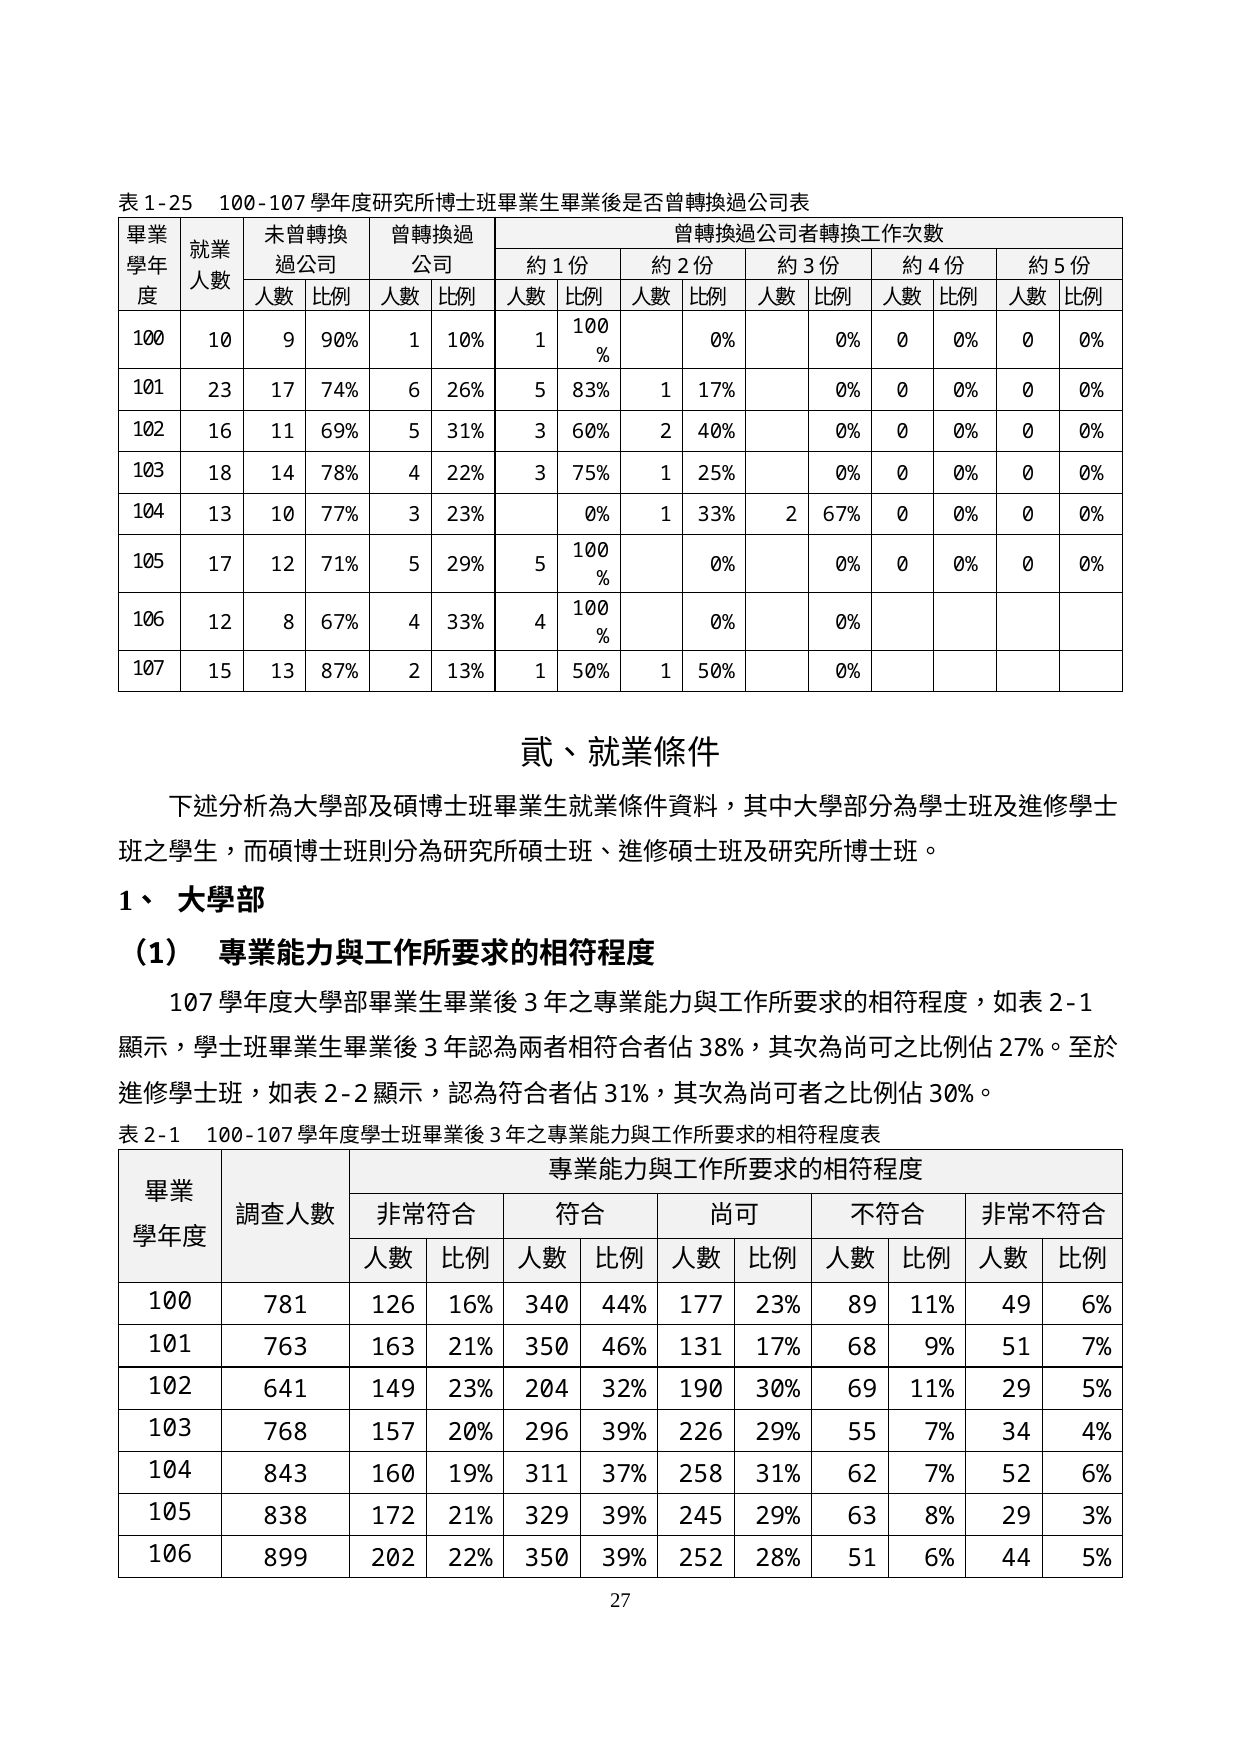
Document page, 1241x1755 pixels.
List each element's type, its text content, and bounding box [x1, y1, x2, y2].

table_cell 人數 [966, 1239, 1042, 1282]
text 下述分析為大學部及碩博士班畢業生就業條件資料，其中大學部分為學士班及進修學士班之學生，而碩博士班則分為研究所碩士班、進修碩士班及研究所博士班。 [118, 786, 1122, 868]
table_cell 350 [504, 1536, 580, 1577]
table_cell 0% [934, 452, 996, 492]
table_cell [1060, 651, 1122, 691]
table_cell 311 [504, 1452, 580, 1493]
table_cell 比例 [306, 280, 369, 310]
table_cell 尚可 [658, 1194, 811, 1238]
table_cell 190 [658, 1368, 734, 1408]
table_cell 0 [997, 311, 1059, 368]
table_cell 11% [889, 1283, 965, 1324]
table_cell 0 [872, 369, 933, 410]
table_cell [746, 452, 808, 492]
table_cell 350 [504, 1325, 580, 1366]
table_cell 12 [181, 593, 243, 649]
text 表2-1 100-107學年度學士班畢業後3年之專業能力與工作所要求的相符程度表 [118, 1118, 1122, 1149]
table_cell 7% [889, 1410, 965, 1451]
list 專業能力與工作所要求的相符程度 [118, 930, 1122, 972]
table_cell 人數 [658, 1239, 734, 1282]
table_cell 約5份 [997, 249, 1122, 279]
table_header 調查人數 [222, 1150, 349, 1282]
table_cell 0% [809, 311, 871, 368]
table_cell [746, 535, 808, 592]
table_cell 29% [432, 535, 494, 592]
table_cell 31% [432, 411, 494, 451]
table_cell 160 [350, 1452, 426, 1493]
table_cell 人數 [370, 280, 431, 310]
table_cell 100 [119, 311, 180, 368]
table_cell 2 [370, 651, 431, 691]
table_cell 21% [427, 1325, 503, 1366]
table_cell [746, 411, 808, 451]
table_cell 100% [558, 593, 620, 649]
table_cell 1 [621, 494, 682, 534]
table_cell 0% [1060, 311, 1122, 368]
table_cell 5% [1043, 1368, 1122, 1408]
table_cell 202 [350, 1536, 426, 1577]
table_cell 52 [966, 1452, 1042, 1493]
table_cell 104 [119, 494, 180, 534]
table_cell 226 [658, 1410, 734, 1451]
table_cell [746, 311, 808, 368]
table_cell 69 [812, 1368, 888, 1408]
table_cell 0% [1060, 535, 1122, 592]
table_cell 0 [997, 369, 1059, 410]
table_cell 1 [621, 452, 682, 492]
table_cell 比例 [581, 1239, 657, 1282]
table_cell 0 [997, 494, 1059, 534]
table_cell 10 [244, 494, 305, 534]
table_cell 101 [119, 1325, 221, 1366]
table_cell 29 [966, 1494, 1042, 1535]
table_cell 51 [966, 1325, 1042, 1366]
list 大學部 [118, 877, 1122, 919]
table_cell 15 [181, 651, 243, 691]
table_cell 763 [222, 1325, 349, 1366]
table_cell 約2份 [621, 249, 745, 279]
table_header 曾轉換過公司 [370, 218, 494, 279]
table_cell [934, 651, 996, 691]
table_cell 23% [432, 494, 494, 534]
table_cell 55 [812, 1410, 888, 1451]
table_cell 10% [432, 311, 494, 368]
table_cell 比例 [558, 280, 620, 310]
table_cell 3 [496, 411, 557, 451]
table_cell 23% [427, 1368, 503, 1408]
table_cell 11% [889, 1368, 965, 1408]
table_cell 0% [809, 593, 871, 649]
table_cell [872, 593, 933, 649]
table_cell 106 [119, 1536, 221, 1577]
table_cell 0% [809, 369, 871, 410]
text 表1-25 100-107學年度研究所博士班畢業生畢業後是否曾轉換過公司表 [118, 186, 1122, 217]
table_cell 比例 [1060, 280, 1122, 310]
table_cell 0% [1060, 494, 1122, 534]
table_cell 63 [812, 1494, 888, 1535]
table_cell 46% [581, 1325, 657, 1366]
table_cell 23% [735, 1283, 811, 1324]
table_cell 16% [427, 1283, 503, 1324]
table_cell 0% [683, 311, 745, 368]
table_cell 非常不符合 [966, 1194, 1122, 1238]
table_cell 104 [119, 1452, 221, 1493]
table_cell 40% [683, 411, 745, 451]
table_cell 14 [244, 452, 305, 492]
table_cell 人數 [244, 280, 305, 310]
table_cell 1 [496, 651, 557, 691]
table_cell 252 [658, 1536, 734, 1577]
table_cell 9 [244, 311, 305, 368]
table_cell 0% [809, 651, 871, 691]
table_cell [934, 593, 996, 649]
table_cell 13 [181, 494, 243, 534]
table_cell 18 [181, 452, 243, 492]
table_cell 49 [966, 1283, 1042, 1324]
table_cell 0% [934, 311, 996, 368]
table_cell 約3份 [746, 249, 871, 279]
table_cell 103 [119, 1410, 221, 1451]
table_cell 329 [504, 1494, 580, 1535]
table_cell 22% [427, 1536, 503, 1577]
table_cell 0% [934, 411, 996, 451]
table_cell 11 [244, 411, 305, 451]
table_cell 843 [222, 1452, 349, 1493]
table_cell 105 [119, 1494, 221, 1535]
table_cell 77% [306, 494, 369, 534]
table_cell 39% [581, 1536, 657, 1577]
table_cell 17 [244, 369, 305, 410]
table_cell 0% [683, 535, 745, 592]
table_cell 60% [558, 411, 620, 451]
table_cell 比例 [1043, 1239, 1122, 1282]
table_cell 0 [997, 452, 1059, 492]
table_cell 101 [119, 369, 180, 410]
table_cell 7% [1043, 1325, 1122, 1366]
table_cell 34 [966, 1410, 1042, 1451]
table_cell 17% [735, 1325, 811, 1366]
table_cell 0% [1060, 369, 1122, 410]
table_cell 29% [735, 1494, 811, 1535]
table_cell 人數 [496, 280, 557, 310]
table_cell 107 [119, 651, 180, 691]
table_cell 16 [181, 411, 243, 451]
table_cell 177 [658, 1283, 734, 1324]
table_cell 75% [558, 452, 620, 492]
table_cell 204 [504, 1368, 580, 1408]
table_cell 17 [181, 535, 243, 592]
table_cell 87% [306, 651, 369, 691]
table_cell [746, 651, 808, 691]
table_cell 1 [370, 311, 431, 368]
table_cell 102 [119, 1368, 221, 1408]
table_cell 0% [809, 535, 871, 592]
table_cell 126 [350, 1283, 426, 1324]
table_cell 0% [1060, 452, 1122, 492]
table_cell 7% [889, 1452, 965, 1493]
table_header 畢業學年度 [119, 218, 180, 310]
table_header 就業人數 [181, 218, 243, 310]
table_cell 5% [1043, 1536, 1122, 1577]
table_cell 約4份 [872, 249, 996, 279]
table_cell [1060, 593, 1122, 649]
table_cell [872, 651, 933, 691]
table_cell 0% [1060, 411, 1122, 451]
table_cell 5 [496, 369, 557, 410]
table_cell 68 [812, 1325, 888, 1366]
table_cell 0 [997, 411, 1059, 451]
table_cell 781 [222, 1283, 349, 1324]
table_cell 106 [119, 593, 180, 649]
table_cell 人數 [504, 1239, 580, 1282]
table_cell 3 [370, 494, 431, 534]
table_cell 28% [735, 1536, 811, 1577]
text 107學年度大學部畢業生畢業後3年之專業能力與工作所要求的相符程度，如表2-1顯示，學士班畢業生畢業後3年認為兩者相符合者佔38%，其次為尚可之比例佔27%。至於進修學士班，如表2-2顯示，認為符合者佔31%，其次為尚可者之比例佔30%。 [118, 983, 1122, 1109]
table_cell 0 [872, 494, 933, 534]
table_cell 44% [581, 1283, 657, 1324]
table_cell [621, 593, 682, 649]
table_cell 768 [222, 1410, 349, 1451]
table_cell 不符合 [812, 1194, 965, 1238]
table_cell 131 [658, 1325, 734, 1366]
table_cell 71% [306, 535, 369, 592]
table_cell 0% [934, 494, 996, 534]
table_cell 比例 [427, 1239, 503, 1282]
table_cell [621, 535, 682, 592]
table_cell 10 [181, 311, 243, 368]
table_cell 比例 [809, 280, 871, 310]
table_cell 0 [997, 535, 1059, 592]
table_cell 5 [370, 411, 431, 451]
table_cell 8% [889, 1494, 965, 1535]
table_cell 105 [119, 535, 180, 592]
table_cell 67% [809, 494, 871, 534]
table_cell 157 [350, 1410, 426, 1451]
table_cell 100 [119, 1283, 221, 1324]
table_cell 0% [809, 452, 871, 492]
table_cell [746, 369, 808, 410]
table_header 畢業 學年度 [119, 1150, 221, 1282]
table_cell [997, 593, 1059, 649]
table_cell 4 [496, 593, 557, 649]
table_cell 23 [181, 369, 243, 410]
table_cell 比例 [683, 280, 745, 310]
table_cell 74% [306, 369, 369, 410]
table_header 未曾轉換過公司 [244, 218, 369, 279]
table_cell 5 [370, 535, 431, 592]
table_cell 17% [683, 369, 745, 410]
table_cell 83% [558, 369, 620, 410]
table_cell 6% [1043, 1452, 1122, 1493]
table_cell 20% [427, 1410, 503, 1451]
table_cell 0% [683, 593, 745, 649]
table_cell 0% [934, 369, 996, 410]
table_cell 4 [370, 593, 431, 649]
table_cell 641 [222, 1368, 349, 1408]
table_cell 0 [872, 535, 933, 592]
table_cell 人數 [812, 1239, 888, 1282]
table_cell 9% [889, 1325, 965, 1366]
table_cell 2 [621, 411, 682, 451]
table_cell 90% [306, 311, 369, 368]
table_cell [621, 311, 682, 368]
table_cell 33% [432, 593, 494, 649]
table_cell 1 [496, 311, 557, 368]
table_cell 人數 [872, 280, 933, 310]
table_cell 39% [581, 1494, 657, 1535]
table_cell 44 [966, 1536, 1042, 1577]
table_cell 0% [558, 494, 620, 534]
table_cell 50% [558, 651, 620, 691]
table_cell 約1份 [496, 249, 620, 279]
table_cell 12 [244, 535, 305, 592]
table_cell 1 [621, 369, 682, 410]
table_cell 3% [1043, 1494, 1122, 1535]
table_cell 1 [621, 651, 682, 691]
table_cell 33% [683, 494, 745, 534]
table_header 專業能力與工作所要求的相符程度 [350, 1150, 1122, 1193]
table_cell 258 [658, 1452, 734, 1493]
table_cell 人數 [746, 280, 808, 310]
table_cell 102 [119, 411, 180, 451]
table_cell 非常符合 [350, 1194, 503, 1238]
table_cell 6 [370, 369, 431, 410]
table_cell 13% [432, 651, 494, 691]
table_cell 8 [244, 593, 305, 649]
table_cell 103 [119, 452, 180, 492]
table_cell 人數 [350, 1239, 426, 1282]
subtitle 貮、就業條件 [118, 726, 1122, 774]
table_cell 31% [735, 1452, 811, 1493]
table_cell 89 [812, 1283, 888, 1324]
table_cell 22% [432, 452, 494, 492]
table_cell 4 [370, 452, 431, 492]
table_cell 100% [558, 535, 620, 592]
table_cell 3 [496, 452, 557, 492]
table_cell 比例 [934, 280, 996, 310]
table_cell 296 [504, 1410, 580, 1451]
table_cell 29 [966, 1368, 1042, 1408]
table_header 曾轉換過公司者轉換工作次數 [496, 218, 1122, 248]
table_cell [496, 494, 557, 534]
table_cell [746, 593, 808, 649]
table_cell 符合 [504, 1194, 657, 1238]
table_cell 32% [581, 1368, 657, 1408]
table_cell 比例 [735, 1239, 811, 1282]
table_cell 51 [812, 1536, 888, 1577]
table_cell 163 [350, 1325, 426, 1366]
table_cell 0 [872, 452, 933, 492]
table_cell [997, 651, 1059, 691]
table_cell 人數 [997, 280, 1059, 310]
table_cell 5 [496, 535, 557, 592]
table_cell 149 [350, 1368, 426, 1408]
table_cell 比例 [432, 280, 494, 310]
table_cell 30% [735, 1368, 811, 1408]
table_cell 67% [306, 593, 369, 649]
table_cell 0% [934, 535, 996, 592]
table_cell 21% [427, 1494, 503, 1535]
table_cell 899 [222, 1536, 349, 1577]
table_cell 0 [872, 311, 933, 368]
table_cell 人數 [621, 280, 682, 310]
table_cell 29% [735, 1410, 811, 1451]
table_cell 比例 [889, 1239, 965, 1282]
table_cell 50% [683, 651, 745, 691]
table_cell 838 [222, 1494, 349, 1535]
table_cell 13 [244, 651, 305, 691]
table_cell 39% [581, 1410, 657, 1451]
table_cell 172 [350, 1494, 426, 1535]
table_cell 6% [1043, 1283, 1122, 1324]
table_cell 340 [504, 1283, 580, 1324]
table_cell 6% [889, 1536, 965, 1577]
table_cell 2 [746, 494, 808, 534]
table_cell 0 [872, 411, 933, 451]
table_cell 19% [427, 1452, 503, 1493]
table_cell 62 [812, 1452, 888, 1493]
table_cell 78% [306, 452, 369, 492]
table_cell 4% [1043, 1410, 1122, 1451]
table_cell 37% [581, 1452, 657, 1493]
table_cell 26% [432, 369, 494, 410]
table_cell 69% [306, 411, 369, 451]
table_cell 245 [658, 1494, 734, 1535]
table_cell 100% [558, 311, 620, 368]
table_cell 0% [809, 411, 871, 451]
table_cell 25% [683, 452, 745, 492]
